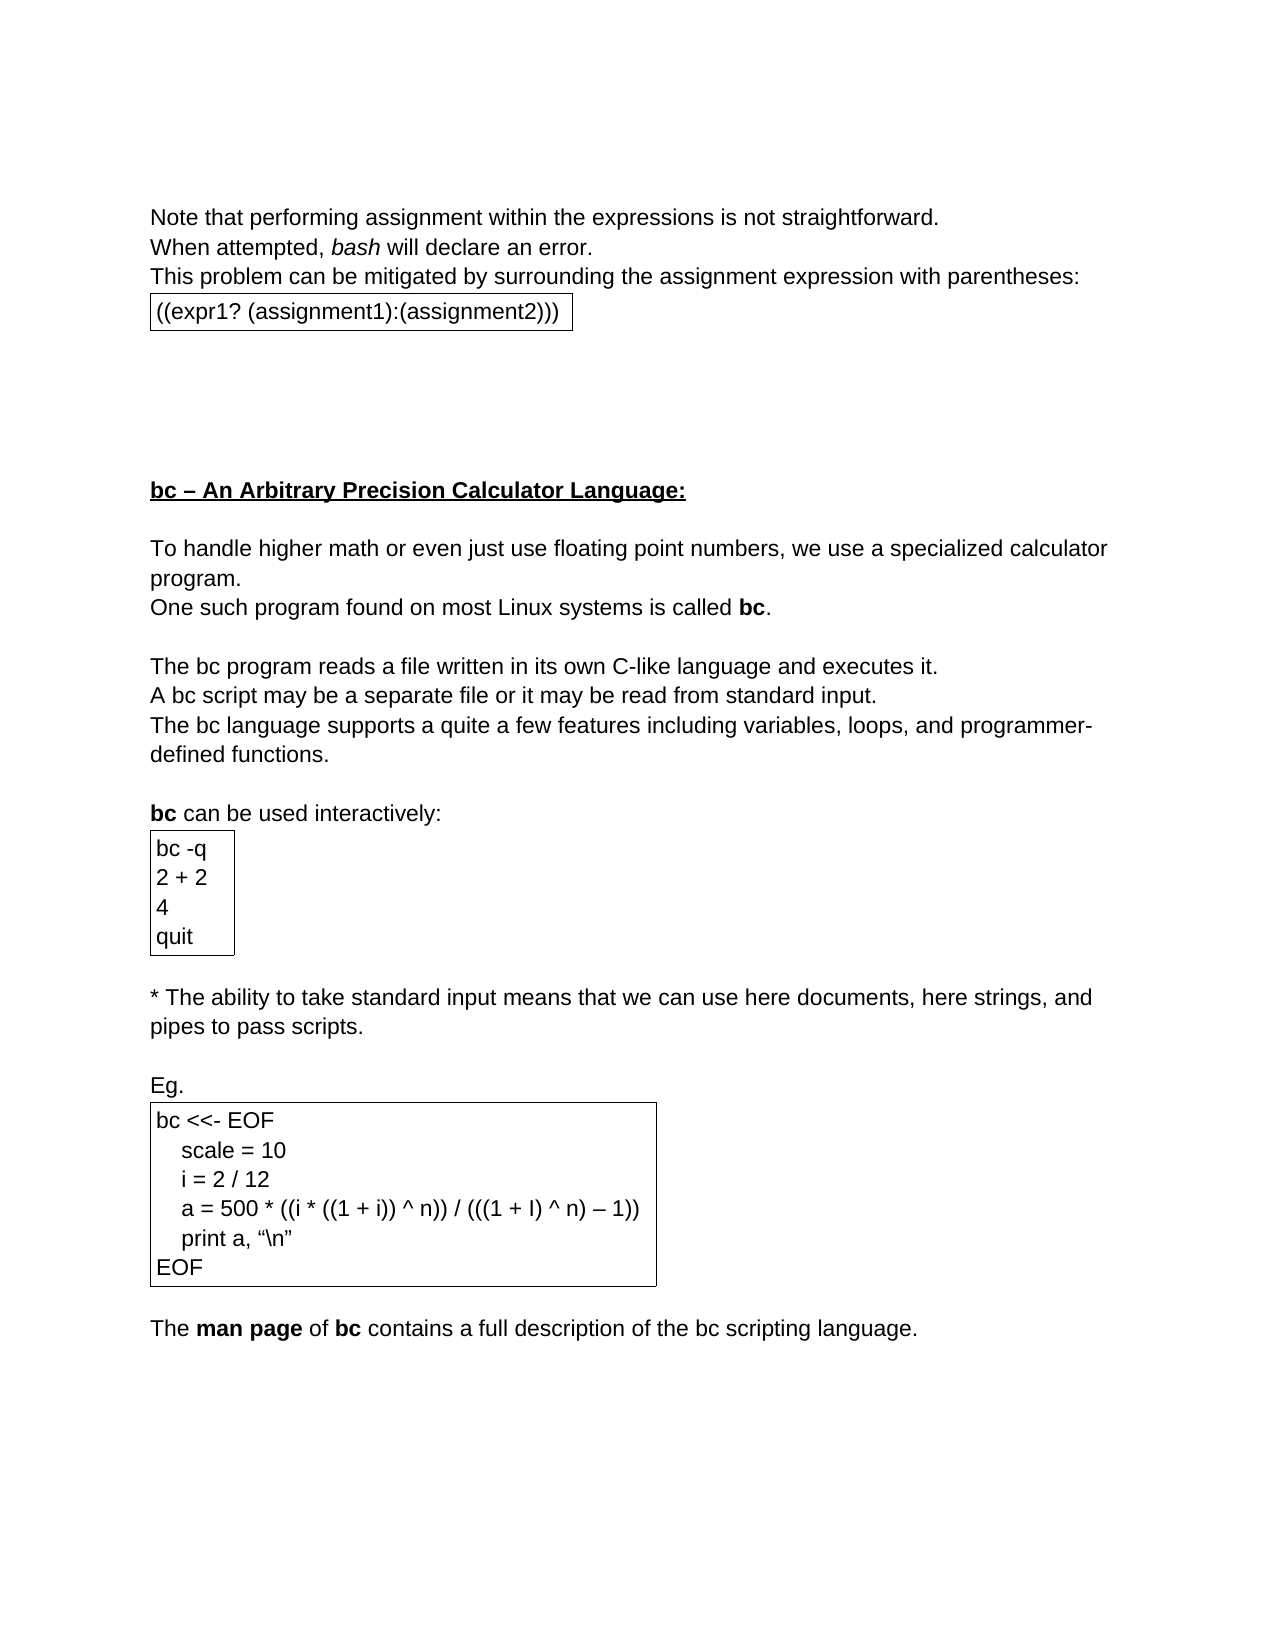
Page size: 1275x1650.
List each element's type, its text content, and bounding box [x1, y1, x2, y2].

table_header bc -q 2 + 2 4 quit [151, 831, 234, 955]
text Eg. [150, 1073, 1125, 1098]
text Note that performing assignment within the expressions is not straightforward. [150, 205, 1125, 231]
text * The ability to take standard input means that we can use here documents, here strings, and pipes to pass scripts. [150, 985, 1125, 1040]
text bc – An Arbitrary Precision Calculator Language: [150, 477, 1125, 503]
text When attempted, bash will declare an error. [150, 234, 1125, 260]
text To handle higher math or even just use floating point numbers, we use a specialized calculator program. [150, 536, 1125, 591]
text The man page of bc contains a full description of the bc scripting language. [150, 1316, 1125, 1341]
text This problem can be mitigated by surrounding the assignment expression with parentheses: [150, 264, 1125, 289]
text The bc program reads a file written in its own C-like language and executes it. [150, 654, 1125, 679]
text One such program found on most Linux systems is called bc. [150, 595, 1125, 621]
table_header bc <<- EOF scale = 10 i = 2 / 12 a = 500 * ((i * ((1 + i)) ^ n)) / (((1 + I) ^ n) – 1)) print a, “\n” EOF [151, 1103, 656, 1286]
text bc can be used interactively: [150, 801, 1125, 826]
text A bc script may be a separate file or it may be read from standard input. [150, 683, 1125, 709]
table_header ((expr1? (assignment1):(assignment2))) [151, 294, 572, 330]
text The bc language supports a quite a few features including variables, loops, and programmer-defined functions. [150, 712, 1125, 767]
